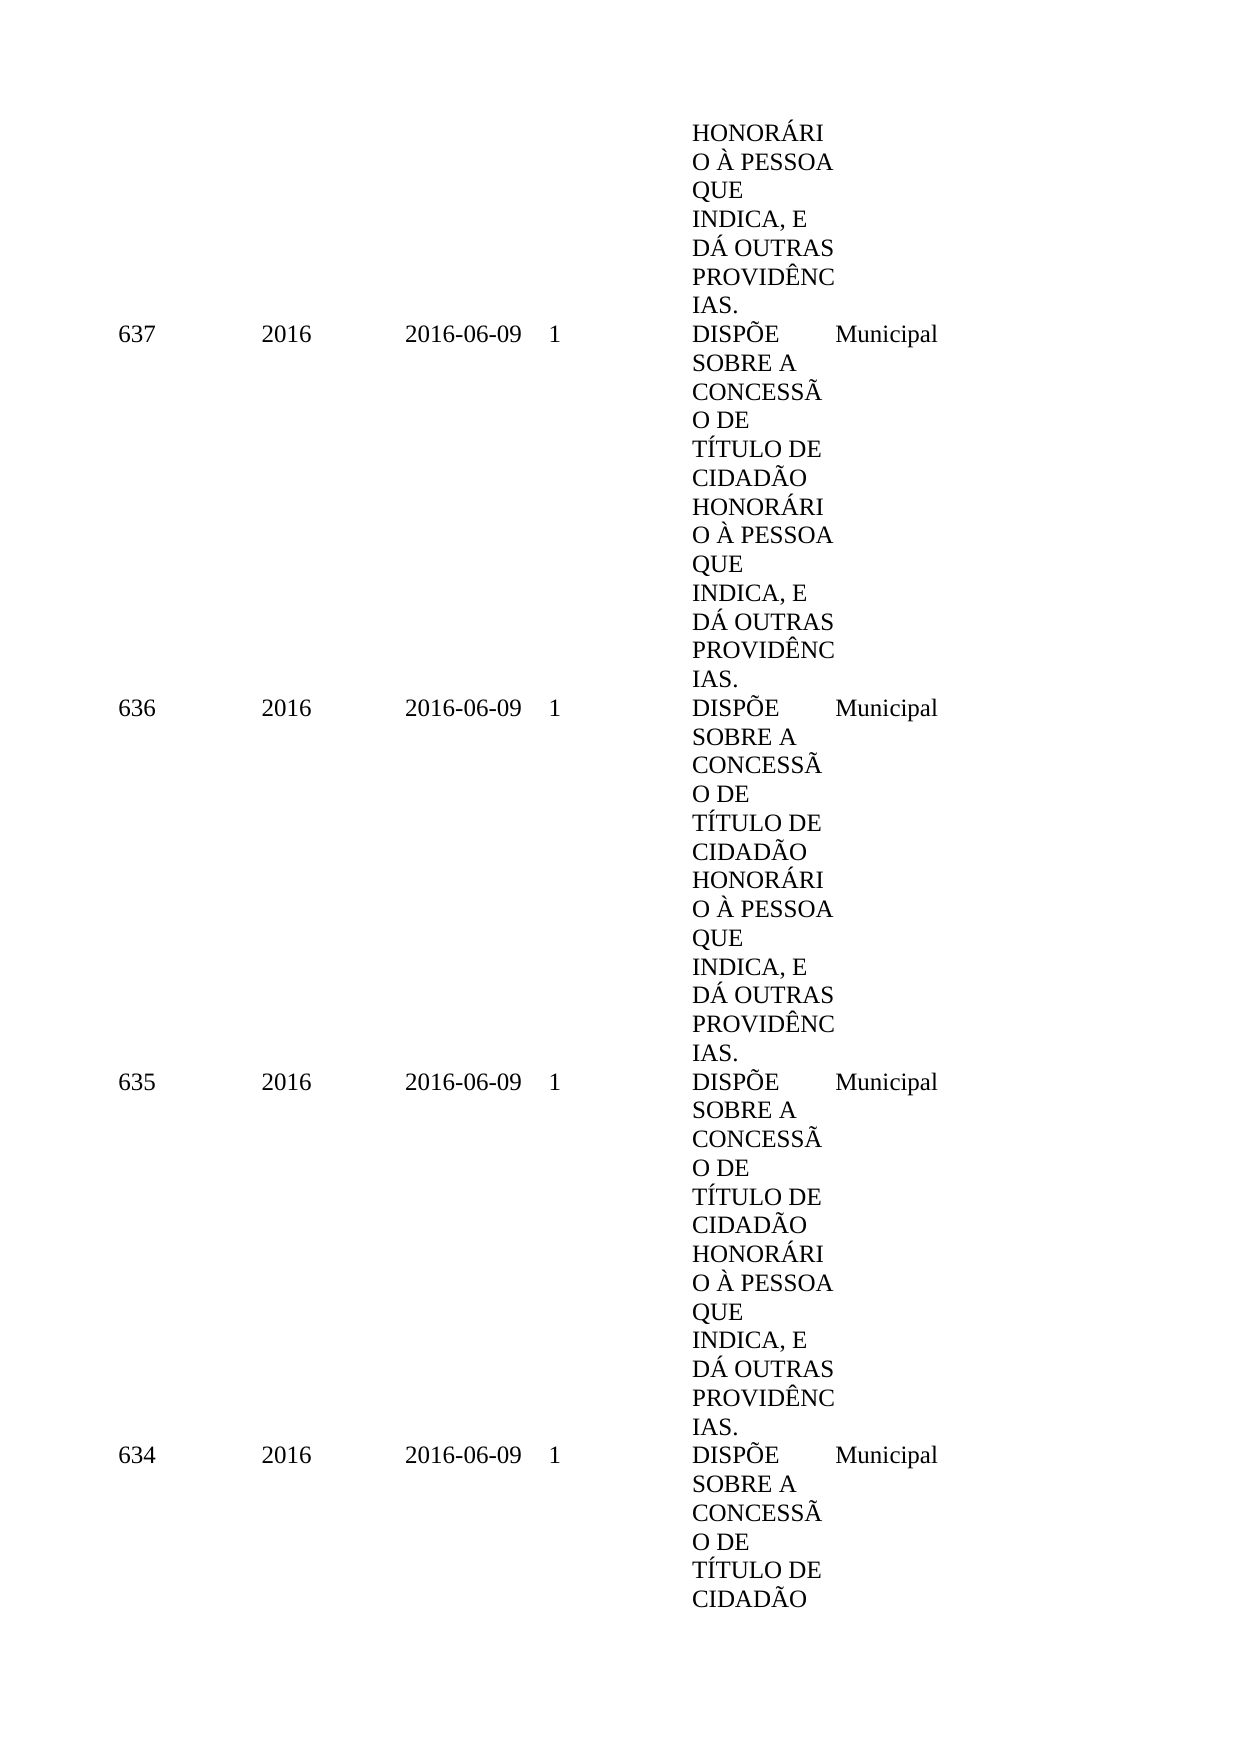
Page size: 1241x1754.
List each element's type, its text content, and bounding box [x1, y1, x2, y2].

table_cell Municipal [835, 1067, 979, 1441]
table_cell 1 [548, 693, 692, 1067]
table_cell 2016-06-09 [405, 1441, 548, 1613]
table_cell [979, 319, 1122, 693]
table_cell 2016 [261, 693, 405, 1067]
table_cell [979, 693, 1122, 1067]
table_cell [118, 118, 261, 319]
table_cell 635 [118, 1067, 261, 1441]
table_cell [979, 118, 1122, 319]
table_cell 637 [118, 319, 261, 693]
table_cell 2016-06-09 [405, 693, 548, 1067]
table_cell 1 [548, 1441, 692, 1613]
table_cell 2016-06-09 [405, 1067, 548, 1441]
table_cell DISPÕE SOBRE A CONCESSÃO DE TÍTULO DE CIDADÃO HONORÁRIO À PESSOA QUE INDICA, E DÁ OUTRAS PROVIDÊNCIAS. [692, 319, 835, 693]
table_cell Municipal [835, 693, 979, 1067]
table_cell DISPÕE SOBRE A CONCESSÃO DE TÍTULO DE CIDADÃO HONORÁRIO À PESSOA QUE INDICA, E DÁ OUTRAS PROVIDÊNCIAS. [692, 693, 835, 1067]
table_cell [405, 118, 548, 319]
table_cell Municipal [835, 1441, 979, 1613]
table_cell Municipal [835, 319, 979, 693]
table_cell [261, 118, 405, 319]
table_cell 1 [548, 1067, 692, 1441]
table_cell 2016 [261, 1441, 405, 1613]
table_cell HONORÁRIO À PESSOA QUE INDICA, E DÁ OUTRAS PROVIDÊNCIAS. [692, 118, 835, 319]
table_cell 1 [548, 319, 692, 693]
table_cell 634 [118, 1441, 261, 1613]
table_cell [979, 1067, 1122, 1441]
table_cell DISPÕE SOBRE A CONCESSÃO DE TÍTULO DE CIDADÃO HONORÁRIO À PESSOA QUE INDICA, E DÁ OUTRAS PROVIDÊNCIAS. [692, 1067, 835, 1441]
table_cell 636 [118, 693, 261, 1067]
table_cell [979, 1441, 1122, 1613]
table_cell DISPÕE SOBRE A CONCESSÃO DE TÍTULO DE CIDADÃO [692, 1441, 835, 1613]
table_cell [548, 118, 692, 319]
table_cell 2016 [261, 1067, 405, 1441]
table_cell [835, 118, 979, 319]
table_cell 2016-06-09 [405, 319, 548, 693]
table_cell 2016 [261, 319, 405, 693]
